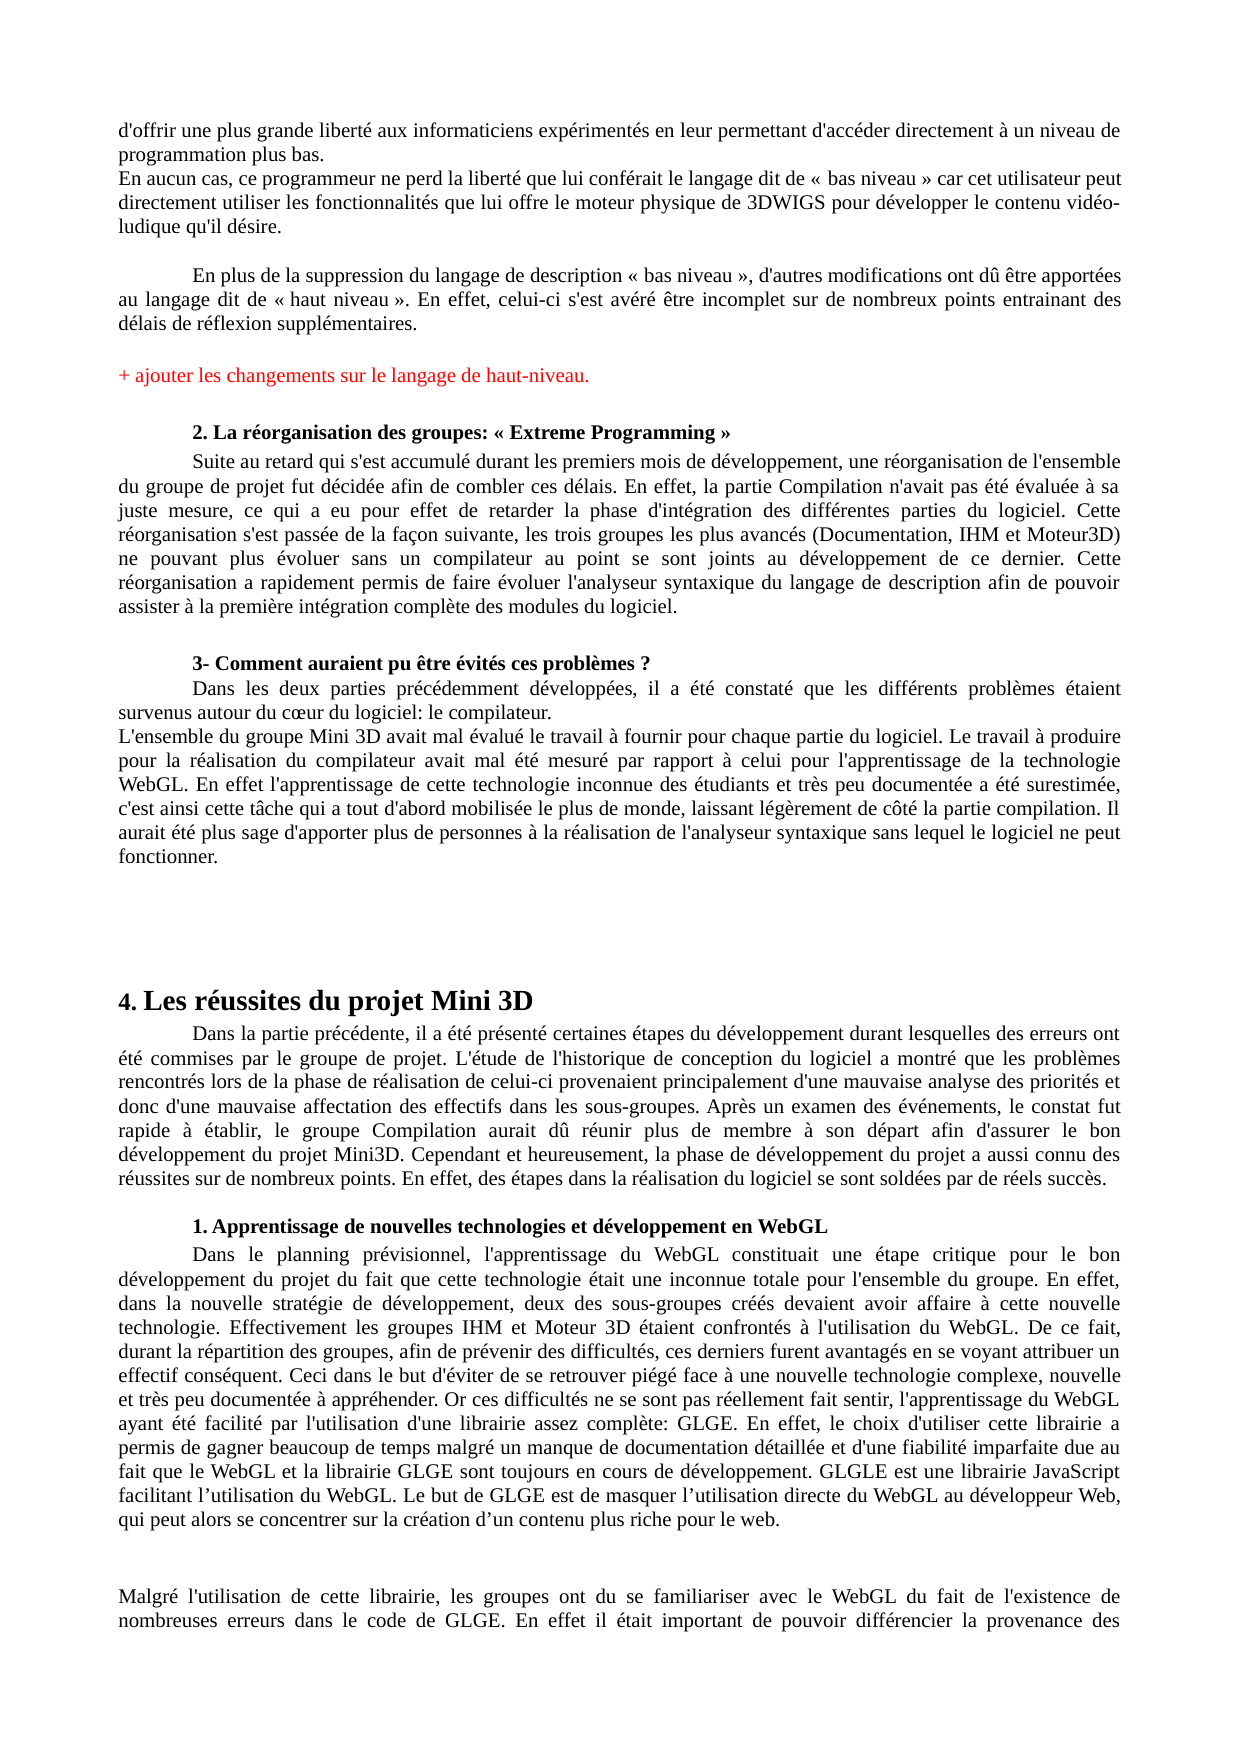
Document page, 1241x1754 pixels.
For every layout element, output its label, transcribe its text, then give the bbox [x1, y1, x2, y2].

text 1. Apprentissage de nouvelles technologies et développement en WebGL [118, 1214, 1122, 1238]
text Dans le planning prévisionnel, l'apprentissage du WebGL constituait une étape critique pour le bon développement du projet du fait que cette technologie était une inconnue totale pour l'ensemble du groupe. En effet, dans la nouvelle stratégie de développement, deux des sous-groupes créés devaient avoir affaire à cette nouvelle technologie. Effectivement les groupes IHM et Moteur 3D étaient confrontés à l'utilisation du WebGL. De ce fait, durant la répartition des groupes, afin de prévenir des difficultés, ces derniers furent avantagés en se voyant attribuer un effectif conséquent. Ceci dans le but d'éviter de se retrouver piégé face à une nouvelle technologie complexe, nouvelle et très peu documentée à appréhender. Or ces difficultés ne se sont pas réellement fait sentir, l'apprentissage du WebGL ayant été facilité par l'utilisation d'une librairie assez complète: GLGE. En effet, le choix d'utiliser cette librairie a permis de gagner beaucoup de temps malgré un manque de documentation détaillée et d'une fiabilité imparfaite due au fait que le WebGL et la librairie GLGE sont toujours en cours de développement. GLGLE est une librairie JavaScript facilitant l’utilisation du WebGL. Le but de GLGE est de masquer l’utilisation directe du WebGL au développeur Web, qui peut alors se concentrer sur la création d’un contenu plus riche pour le web. [118, 1238, 1122, 1531]
text L'ensemble du groupe Mini 3D avait mal évalué le travail à fournir pour chaque partie du logiciel. Le travail à produire pour la réalisation du compilateur avait mal été mesuré par rapport à celui pour l'apprentissage de la technologie WebGL. En effet l'apprentissage de cette technologie inconnue des étudiants et très peu documentée a été surestimée, c'est ainsi cette tâche qui a tout d'abord mobilisée le plus de monde, laissant légèrement de côté la partie compilation. Il aurait été plus sage d'apporter plus de personnes à la réalisation de l'analyseur syntaxique sans lequel le logiciel ne peut fonctionner. [118, 724, 1122, 868]
text En plus de la suppression du langage de description « bas niveau », d'autres modifications ont dû être apportées au langage dit de « haut niveau ». En effet, celui-ci s'est avéré être incomplet sur de nombreux points entrainant des délais de réflexion supplémentaires. [118, 262, 1122, 335]
text 4. Les réussites du projet Mini 3D [118, 983, 1122, 1017]
text Dans la partie précédente, il a été présenté certaines étapes du développement durant lesquelles des erreurs ont été commises par le groupe de projet. L'étude de l'historique de conception du logiciel a montré que les problèmes rencontrés lors de la phase de réalisation de celui-ci provenaient principalement d'une mauvaise analyse des priorités et donc d'une mauvaise affectation des effectifs dans les sous-groupes. Après un examen des événements, le constat fut rapide à établir, le groupe Compilation aurait dû réunir plus de membre à son départ afin d'assurer le bon développement du projet Mini3D. Cependant et heureusement, la phase de développement du projet a aussi connu des réussites sur de nombreux points. En effet, des étapes dans la réalisation du logiciel se sont soldées par de réels succès. [118, 1017, 1122, 1190]
text En aucun cas, ce programmeur ne perd la liberté que lui conférait le langage dit de « bas niveau » car cet utilisateur peut directement utiliser les fonctionnalités que lui offre le moteur physique de 3DWIGS pour développer le contenu vidéo-ludique qu'il désire. [118, 166, 1122, 238]
text d'offrir une plus grande liberté aux informaticiens expérimentés en leur permettant d'accéder directement à un niveau de programmation plus bas. [118, 118, 1122, 166]
text Suite au retard qui s'est accumulé durant les premiers mois de développement, une réorganisation de l'ensemble du groupe de projet fut décidée afin de combler ces délais. En effet, la partie Compilation n'avait pas été évaluée à sa juste mesure, ce qui a eu pour effet de retarder la phase d'intégration des différentes parties du logiciel. Cette réorganisation s'est passée de la façon suivante, les trois groupes les plus avancés (Documentation, IHM et Moteur3D) ne pouvant plus évoluer sans un compilateur au point se sont joints au développement de ce dernier. Cette réorganisation a rapidement permis de faire évoluer l'analyseur syntaxique du langage de description afin de pouvoir assister à la première intégration complète des modules du logiciel. [118, 445, 1122, 618]
text + ajouter les changements sur le langage de haut-niveau. [118, 363, 1122, 387]
text 2. La réorganisation des groupes: « Extreme Programming » [118, 416, 1122, 445]
text Malgré l'utilisation de cette librairie, les groupes ont du se familiariser avec le WebGL du fait de l'existence de nombreuses erreurs dans le code de GLGE. En effet il était important de pouvoir différencier la provenance des [118, 1584, 1122, 1632]
text Dans les deux parties précédemment développées, il a été constaté que les différents problèmes étaient survenus autour du cœur du logiciel: le compilateur. [118, 676, 1122, 724]
text 3- Comment auraient pu être évités ces problèmes ? [118, 647, 1122, 676]
